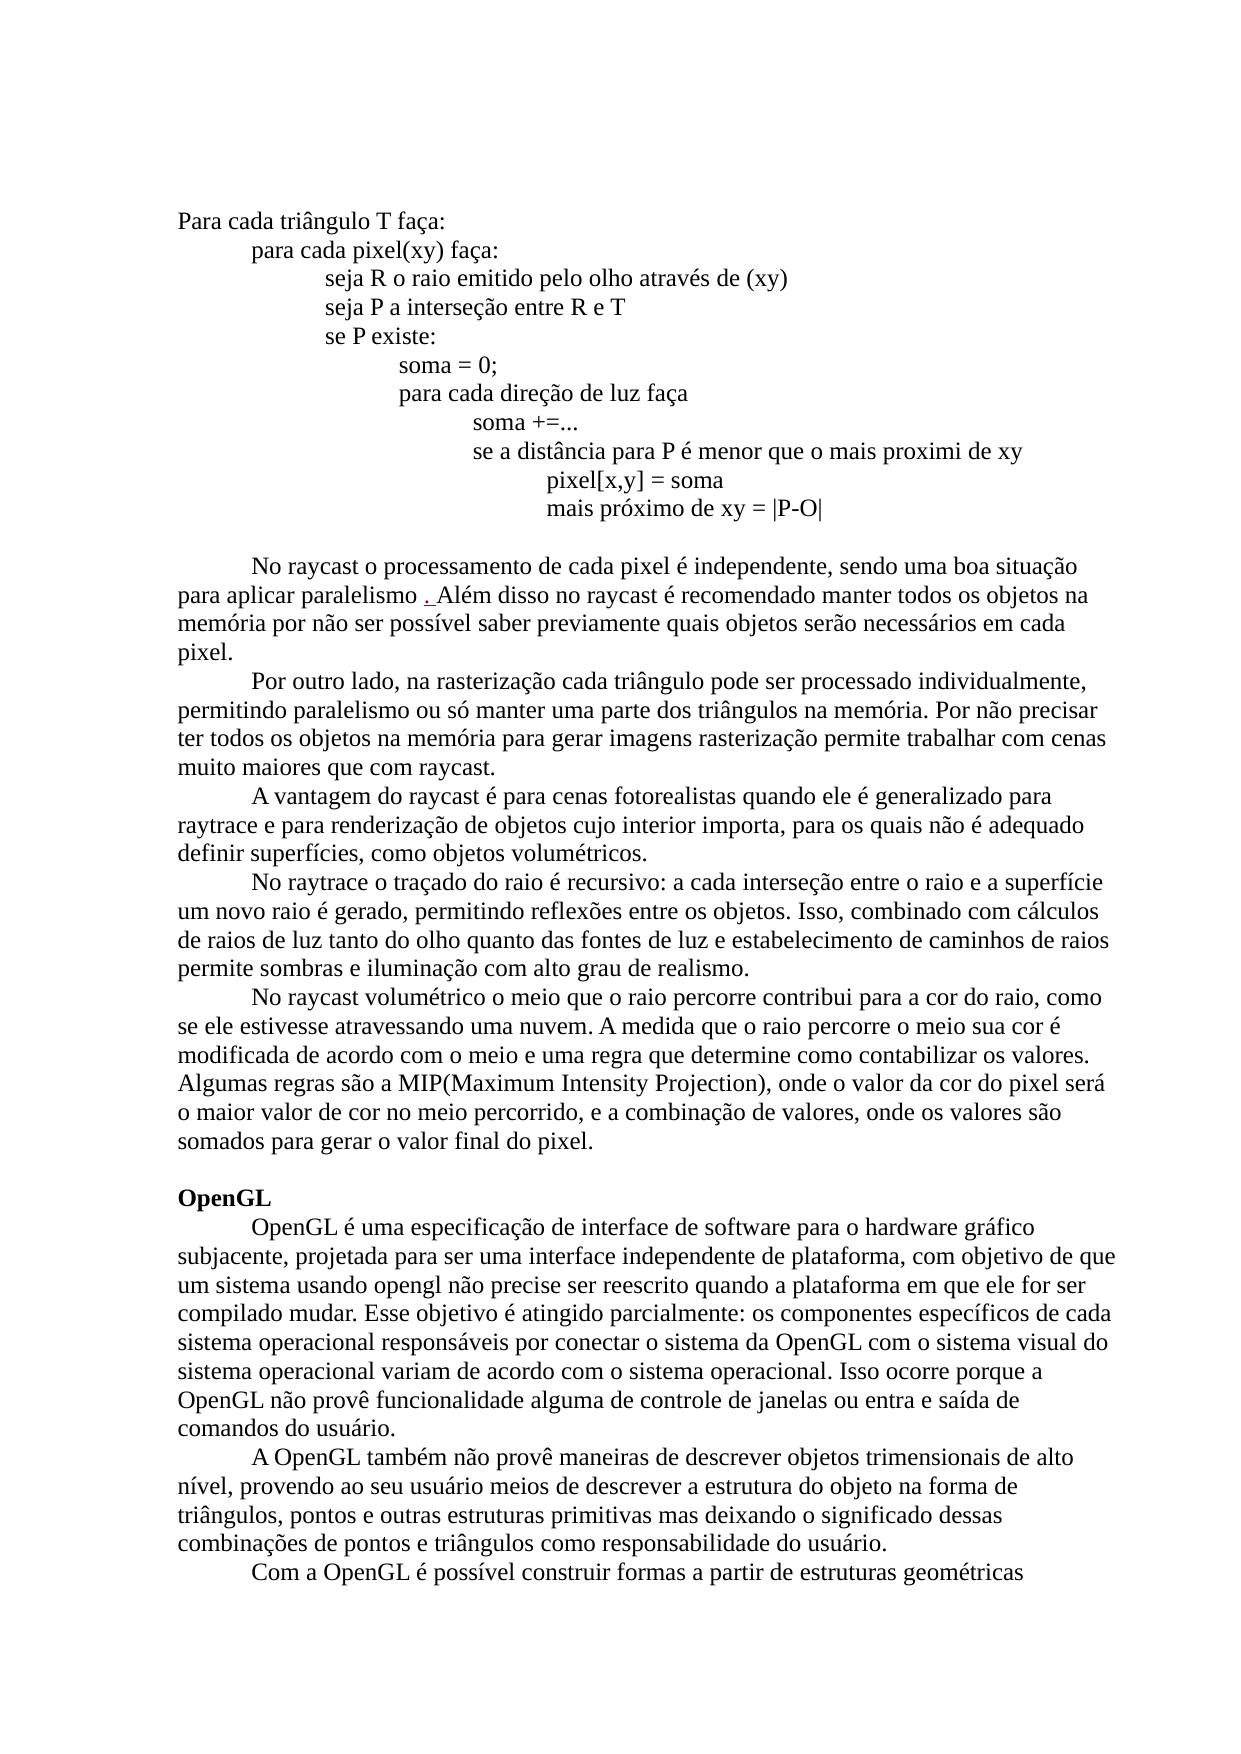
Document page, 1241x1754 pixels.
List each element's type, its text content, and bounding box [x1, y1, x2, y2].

text se P existe: [177, 321, 1122, 350]
text se a distância para P é menor que o mais proximi de xy [177, 436, 1122, 465]
text Para cada triângulo T faça: [177, 206, 1122, 235]
text seja P a interseção entre R e T [177, 292, 1122, 321]
text soma = 0; [177, 350, 1122, 378]
text OpenGL é uma especificação de interface de software para o hardware gráfico subjacente, projetada para ser uma interface independente de plataforma, com objetivo de que um sistema usando opengl não precise ser reescrito quando a plataforma em que ele for ser compilado mudar. Esse objetivo é atingido parcialmente: os componentes específicos de cada sistema operacional responsáveis por conectar o sistema da OpenGL com o sistema visual do sistema operacional variam de acordo com o sistema operacional. Isso ocorre porque a OpenGL não provê funcionalidade alguma de controle de janelas ou entra e saída de comandos do usuário. [177, 1212, 1122, 1442]
text No raycast o processamento de cada pixel é independente, sendo uma boa situação para aplicar paralelismo . Além disso no raycast é recomendado manter todos os objetos na memória por não ser possível saber previamente quais objetos serão necessários em cada pixel. [177, 551, 1122, 666]
text pixel[x,y] = soma [177, 465, 1122, 493]
text mais próximo de xy = |P-O| [177, 493, 1122, 522]
text A vantagem do raycast é para cenas fotorealistas quando ele é generalizado para raytrace e para renderização de objetos cujo interior importa, para os quais não é adequado definir superfícies, como objetos volumétricos. [177, 781, 1122, 867]
text soma +=... [177, 407, 1122, 436]
text para cada pixel(xy) faça: [177, 235, 1122, 263]
text No raytrace o traçado do raio é recursivo: a cada interseção entre o raio e a superfície um novo raio é gerado, permitindo reflexões entre os objetos. Isso, combinado com cálculos de raios de luz tanto do olho quanto das fontes de luz e estabelecimento de caminhos de raios permite sombras e iluminação com alto grau de realismo. [177, 867, 1122, 982]
text para cada direção de luz faça [177, 378, 1122, 407]
text OpenGL [177, 1183, 1122, 1212]
text Com a OpenGL é possível construir formas a partir de estruturas geométricas [177, 1557, 1122, 1586]
text Por outro lado, na rasterização cada triângulo pode ser processado individualmente, permitindo paralelismo ou só manter uma parte dos triângulos na memória. Por não precisar ter todos os objetos na memória para gerar imagens rasterização permite trabalhar com cenas muito maiores que com raycast. [177, 666, 1122, 781]
text A OpenGL também não provê maneiras de descrever objetos trimensionais de alto nível, provendo ao seu usuário meios de descrever a estrutura do objeto na forma de triângulos, pontos e outras estruturas primitivas mas deixando o significado dessas combinações de pontos e triângulos como responsabilidade do usuário. [177, 1442, 1122, 1557]
text seja R o raio emitido pelo olho através de (xy) [177, 263, 1122, 292]
text No raycast volumétrico o meio que o raio percorre contribui para a cor do raio, como se ele estivesse atravessando uma nuvem. A medida que o raio percorre o meio sua cor é modificada de acordo com o meio e uma regra que determine como contabilizar os valores. Algumas regras são a MIP(Maximum Intensity Projection), onde o valor da cor do pixel será o maior valor de cor no meio percorrido, e a combinação de valores, onde os valores são somados para gerar o valor final do pixel. [177, 982, 1122, 1155]
